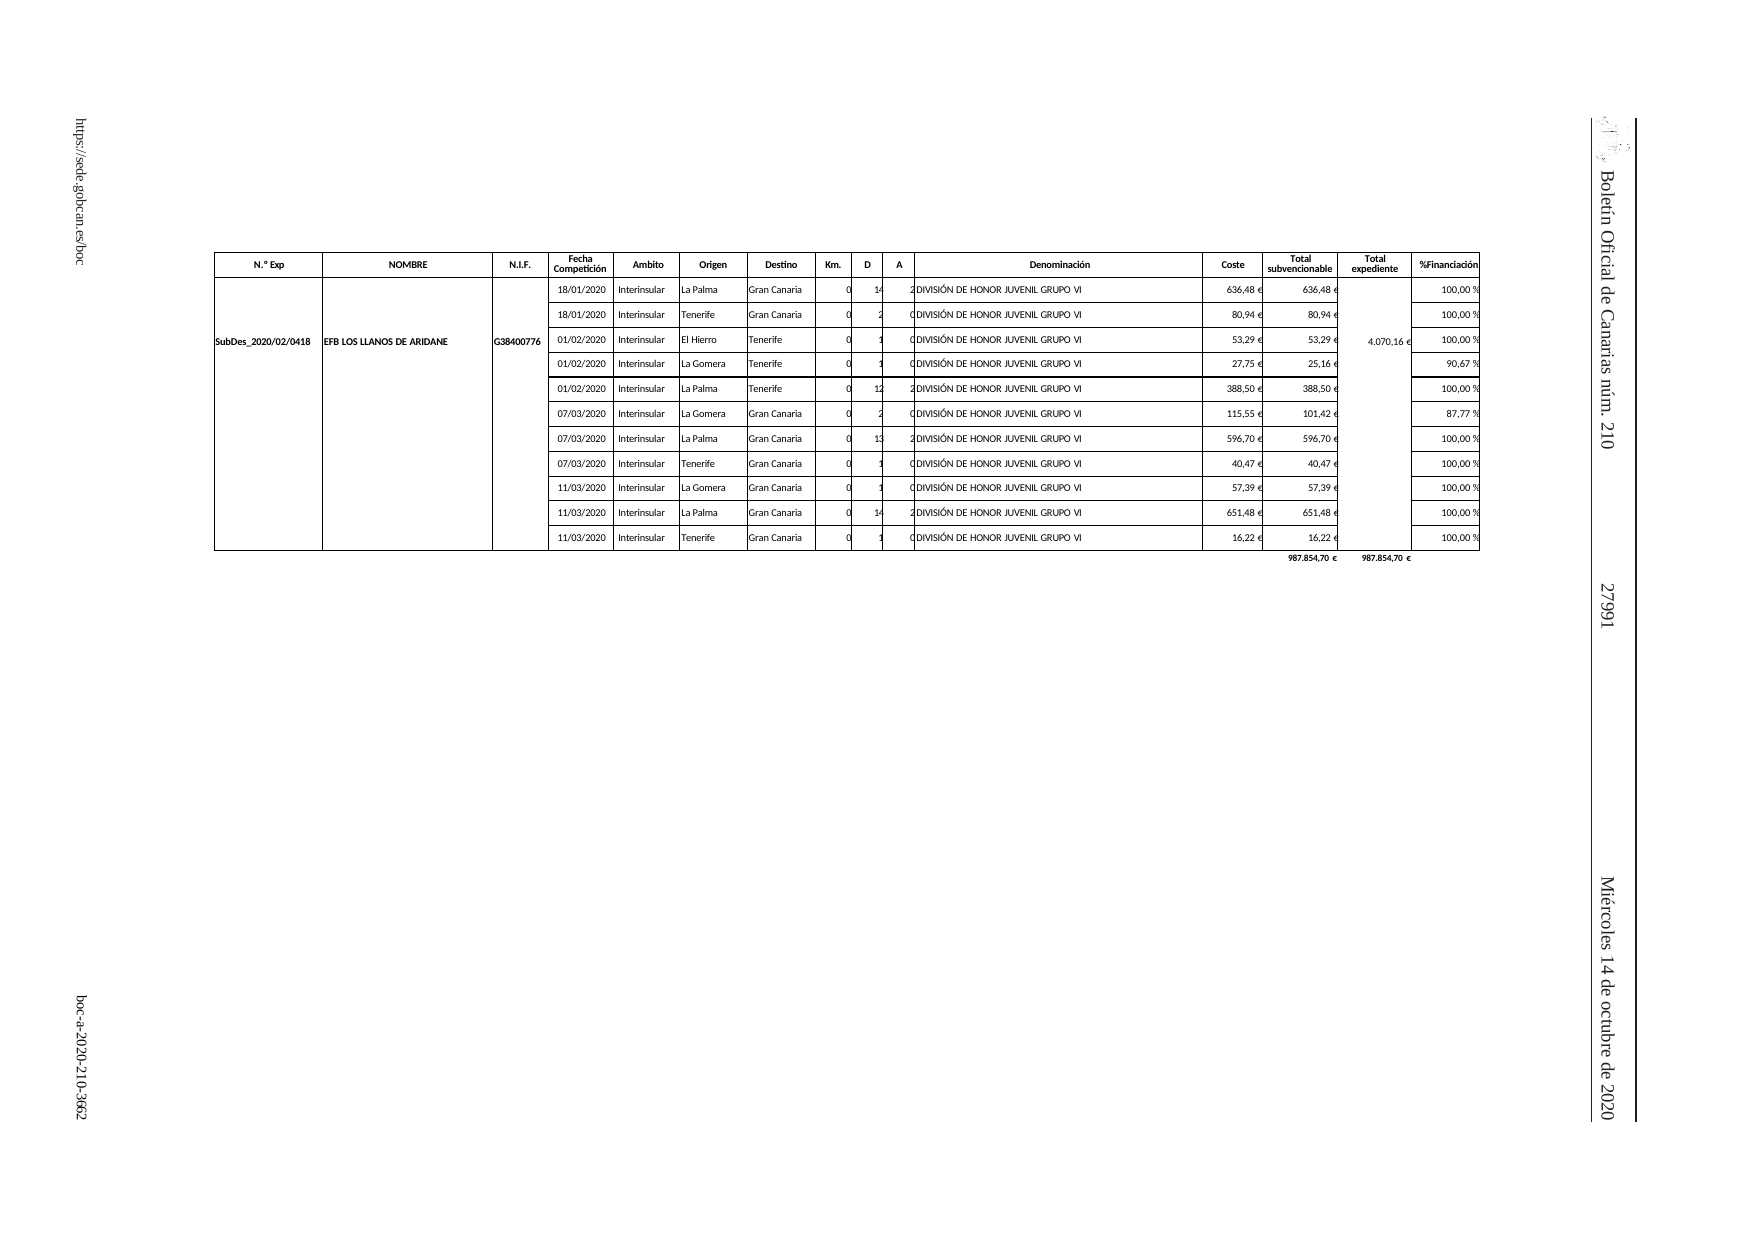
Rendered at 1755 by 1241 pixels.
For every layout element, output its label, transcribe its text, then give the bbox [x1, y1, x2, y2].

table_cell G38400776 [493, 278, 548, 550]
table_cell 12 [852, 378, 882, 401]
table_cell DIVISIÓN DE HONOR JUVENIL GRUPO VI [915, 303, 1202, 327]
table_cell 0 [883, 402, 914, 426]
table_cell 0 [883, 526, 914, 550]
table_header Origen [680, 253, 747, 277]
table_cell Gran Canaria [748, 278, 815, 302]
table_cell 11/03/2020 [549, 477, 613, 500]
table_cell 53,29 € [1203, 328, 1262, 352]
table_cell 0 [816, 402, 851, 426]
table_cell 596,70 € [1203, 427, 1262, 451]
table_cell La Palma [680, 427, 747, 451]
table_cell 100,00 % [1412, 501, 1479, 525]
table_cell 80,94 € [1203, 303, 1262, 327]
table_cell DIVISIÓN DE HONOR JUVENIL GRUPO VI [915, 278, 1202, 302]
table_cell 2 [883, 378, 914, 401]
table_cell 16,22 € [1203, 526, 1262, 550]
table_cell 07/03/2020 [549, 402, 613, 426]
table_cell DIVISIÓN DE HONOR JUVENIL GRUPO VI [915, 452, 1202, 476]
table_cell 18/01/2020 [549, 278, 613, 302]
table_cell DIVISIÓN DE HONOR JUVENIL GRUPO VI [915, 477, 1202, 500]
text Miércoles 14 de octubre de 2020 [1598, 876, 1618, 1124]
table_cell 100,00 % [1412, 328, 1479, 352]
table_cell Interinsular [614, 477, 679, 500]
table_cell 0 [816, 452, 851, 476]
table_cell El Hierro [680, 328, 747, 352]
table_cell 87,77 % [1412, 402, 1479, 426]
table_cell Interinsular [614, 452, 679, 476]
table_cell DIVISIÓN DE HONOR JUVENIL GRUPO VI [915, 526, 1202, 550]
table_cell 4.070,16 € [1338, 278, 1411, 550]
table_cell 11/03/2020 [549, 501, 613, 525]
table_cell Tenerife [748, 328, 815, 352]
table_cell Gran Canaria [748, 501, 815, 525]
table_cell 16,22 € [1263, 526, 1337, 550]
table_cell 11/03/2020 [549, 526, 613, 550]
table_header N.º Exp [215, 253, 322, 277]
table_cell 100,00 % [1412, 452, 1479, 476]
table_cell 651,48 € [1263, 501, 1337, 525]
table_cell La Gomera [680, 353, 747, 376]
table_cell 2 [883, 501, 914, 525]
text Boletín Oficial de Canarias núm. 210 [1598, 170, 1618, 451]
table_cell 1 [852, 477, 882, 500]
table_cell 0 [883, 353, 914, 376]
table_cell 40,47 € [1263, 452, 1337, 476]
text 27991 [1598, 583, 1618, 632]
table_cell EFB LOS LLANOS DE ARIDANE [323, 278, 492, 550]
table_cell 14 [852, 278, 882, 302]
table_cell DIVISIÓN DE HONOR JUVENIL GRUPO VI [915, 427, 1202, 451]
table_cell 388,50 € [1263, 378, 1337, 401]
table_cell Interinsular [614, 328, 679, 352]
table_cell 100,00 % [1412, 303, 1479, 327]
table_cell 13 [852, 427, 882, 451]
table_header N.I.F. [493, 253, 548, 277]
table_cell 636,48 € [1203, 278, 1262, 302]
table_cell 0 [816, 501, 851, 525]
table_cell Interinsular [614, 353, 679, 376]
table_cell 01/02/2020 [549, 353, 613, 376]
table_cell Tenerife [680, 452, 747, 476]
table_cell 100,00 % [1412, 427, 1479, 451]
table_cell 2 [852, 402, 882, 426]
table_cell Tenerife [680, 526, 747, 550]
table_cell Gran Canaria [748, 452, 815, 476]
table_cell 27,75 € [1203, 353, 1262, 376]
table_cell Tenerife [748, 378, 815, 401]
table_cell 0 [816, 427, 851, 451]
table_header Km. [816, 253, 851, 277]
table_cell Interinsular [614, 501, 679, 525]
table_header NOMBRE [323, 253, 492, 277]
table_header Destino [748, 253, 815, 277]
table_cell 0 [883, 303, 914, 327]
table_cell SubDes_2020/02/0418 [215, 278, 322, 550]
table_cell 80,94 € [1263, 303, 1337, 327]
table_cell Interinsular [614, 378, 679, 401]
table_cell 0 [816, 378, 851, 401]
table_cell 0 [816, 477, 851, 500]
table_cell 1 [852, 452, 882, 476]
table_cell 0 [816, 328, 851, 352]
table_cell 100,00 % [1412, 477, 1479, 500]
table_header %Financiación [1412, 253, 1479, 277]
table_cell 0 [816, 278, 851, 302]
table_cell Gran Canaria [748, 402, 815, 426]
table_cell La Palma [680, 378, 747, 401]
table_header Fecha Competición [549, 253, 613, 277]
table_cell Interinsular [614, 278, 679, 302]
table_cell 07/03/2020 [549, 452, 613, 476]
table_header Denominación [915, 253, 1202, 277]
table_cell Gran Canaria [748, 303, 815, 327]
table_cell 388,50 € [1203, 378, 1262, 401]
table_cell DIVISIÓN DE HONOR JUVENIL GRUPO VI [915, 328, 1202, 352]
table_cell Interinsular [614, 526, 679, 550]
table_cell 2 [883, 427, 914, 451]
table_cell 115,55 € [1203, 402, 1262, 426]
table_cell Gran Canaria [748, 526, 815, 550]
table_header A [883, 253, 914, 277]
table_cell 651,48 € [1203, 501, 1262, 525]
table_cell 90,67 % [1412, 353, 1479, 376]
table_cell 53,29 € [1263, 328, 1337, 352]
table_cell 01/02/2020 [549, 328, 613, 352]
table_cell La Palma [680, 278, 747, 302]
table_header Coste [1203, 253, 1262, 277]
table_cell Interinsular [614, 402, 679, 426]
table_cell 1 [852, 526, 882, 550]
table_cell 1 [852, 353, 882, 376]
table_cell 100,00 % [1412, 526, 1479, 550]
text 987.854,70 € 987.854,70 € [207, 552, 1412, 564]
table_cell La Gomera [680, 402, 747, 426]
table_cell 0 [883, 452, 914, 476]
table_cell 40,47 € [1203, 452, 1262, 476]
table_cell DIVISIÓN DE HONOR JUVENIL GRUPO VI [915, 402, 1202, 426]
table_header Total subvencionable [1263, 253, 1337, 277]
table_cell 101,42 € [1263, 402, 1337, 426]
table_cell 18/01/2020 [549, 303, 613, 327]
table_cell 636,48 € [1263, 278, 1337, 302]
table_cell DIVISIÓN DE HONOR JUVENIL GRUPO VI [915, 378, 1202, 401]
table_header Ambito [614, 253, 679, 277]
table_cell 0 [816, 353, 851, 376]
table_cell 100,00 % [1412, 278, 1479, 302]
table_header Total expediente [1338, 253, 1411, 277]
table_cell Interinsular [614, 427, 679, 451]
table_cell 01/02/2020 [549, 378, 613, 401]
table_cell La Palma [680, 501, 747, 525]
table_cell 2 [852, 303, 882, 327]
table_cell DIVISIÓN DE HONOR JUVENIL GRUPO VI [915, 353, 1202, 376]
table_cell 57,39 € [1263, 477, 1337, 500]
table_cell Tenerife [748, 353, 815, 376]
table_cell Gran Canaria [748, 427, 815, 451]
table_cell 1 [852, 328, 882, 352]
table_cell 14 [852, 501, 882, 525]
table_cell 57,39 € [1203, 477, 1262, 500]
text https://sede.gobcan.es/boc [73, 118, 90, 273]
table_cell 0 [883, 328, 914, 352]
table_cell La Gomera [680, 477, 747, 500]
table_cell 596,70 € [1263, 427, 1337, 451]
table_cell 100,00 % [1412, 378, 1479, 401]
table_cell 25,16 € [1263, 353, 1337, 376]
table_cell Tenerife [680, 303, 747, 327]
table_cell 0 [816, 526, 851, 550]
table_cell Interinsular [614, 303, 679, 327]
table_cell 0 [816, 303, 851, 327]
table_header D [852, 253, 882, 277]
text boc-a-2020-210-3662 [74, 995, 91, 1124]
table_cell 07/03/2020 [549, 427, 613, 451]
table_cell 0 [883, 477, 914, 500]
table_cell 2 [883, 278, 914, 302]
table_cell DIVISIÓN DE HONOR JUVENIL GRUPO VI [915, 501, 1202, 525]
table_cell Gran Canaria [748, 477, 815, 500]
